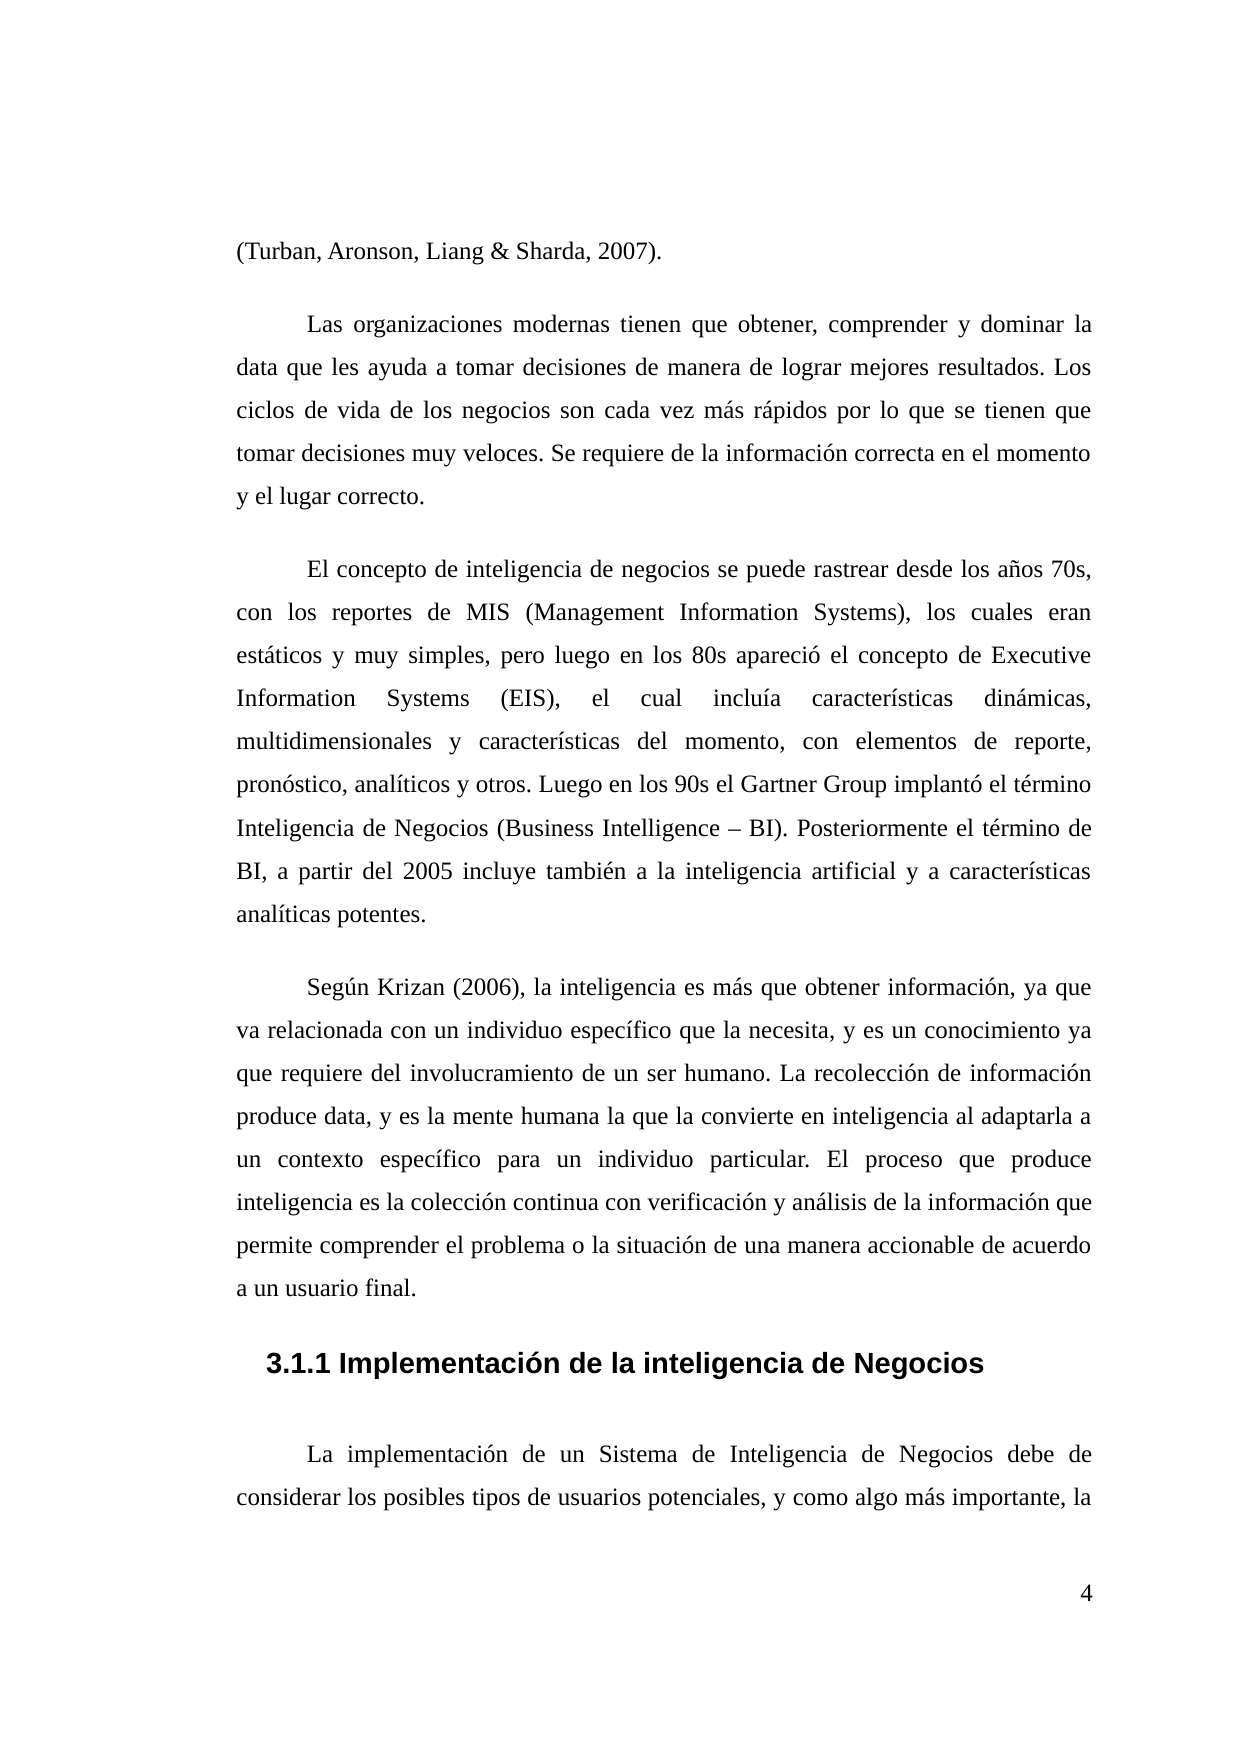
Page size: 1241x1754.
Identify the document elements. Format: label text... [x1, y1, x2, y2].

text La implementación de un Sistema de Inteligencia de Negocios debe de considerar los posibles tipos de usuarios potenciales, y como algo más importante, la [236, 1439, 1093, 1511]
text (Turban, Aronson, Liang & Sharda, 2007). [236, 236, 1093, 265]
text Las organizaciones modernas tienen que obtener, comprender y dominar la data que les ayuda a tomar decisiones de manera de lograr mejores resultados. Los ciclos de vida de los negocios son cada vez más rápidos por lo que se tienen que tomar decisiones muy veloces. Se requiere de la información correcta en el momento y el lugar correcto. [236, 309, 1093, 510]
text Según Krizan (2006), la inteligencia es más que obtener información, ya que va relacionada con un individuo específico que la necesita, y es un conocimiento ya que requiere del involucramiento de un ser humano. La recolección de información produce data, y es la mente humana la que la convierte en inteligencia al adaptarla a un contexto específico para un individuo particular. El proceso que produce inteligencia es la colección continua con verificación y análisis de la información que permite comprender el problema o la situación de una manera accionable de acuerdo a un usuario final. [236, 972, 1093, 1302]
subtitle 3.1.1 Implementación de la inteligencia de Negocios [236, 1346, 1093, 1379]
text El concepto de inteligencia de negocios se puede rastrear desde los años 70s, con los reportes de MIS (Management Information Systems), los cuales eran estáticos y muy simples, pero luego en los 80s apareció el concepto de Executive Information Systems (EIS), el cual incluía características dinámicas, multidimensionales y características del momento, con elementos de reporte, pronóstico, analíticos y otros. Luego en los 90s el Gartner Group implantó el término Inteligencia de Negocios (Business Intelligence – BI). Posteriormente el término de BI, a partir del 2005 incluye también a la inteligencia artificial y a características analíticas potentes. [236, 554, 1093, 928]
